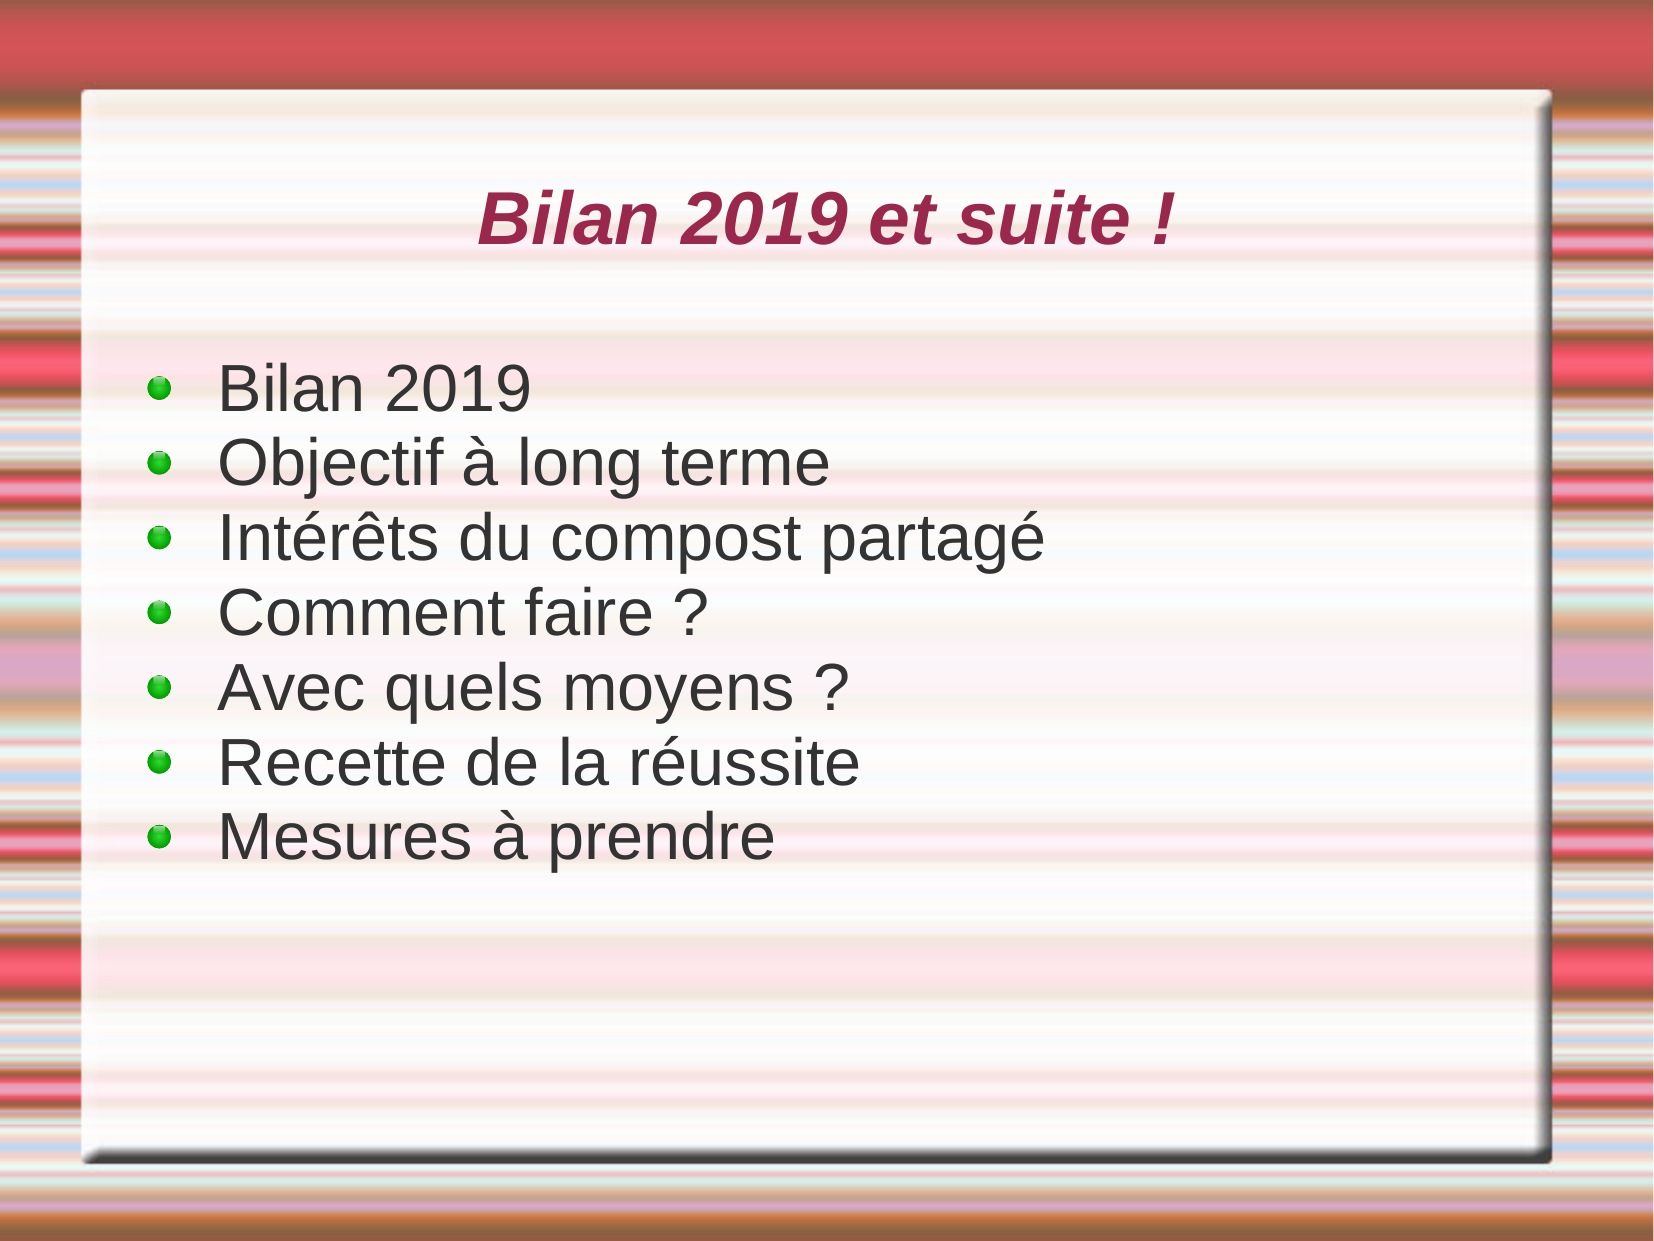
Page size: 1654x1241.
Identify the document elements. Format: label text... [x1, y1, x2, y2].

title Bilan 2019 et suite ! [121, 114, 1534, 322]
picture [0, 0, 1654, 1241]
list Bilan 2019 Objectif à long terme Intérêts du compost partagé Comment faire ? Avec quels moyens ? Recette de la réussite Mesures à prendre [134, 350, 1516, 1132]
